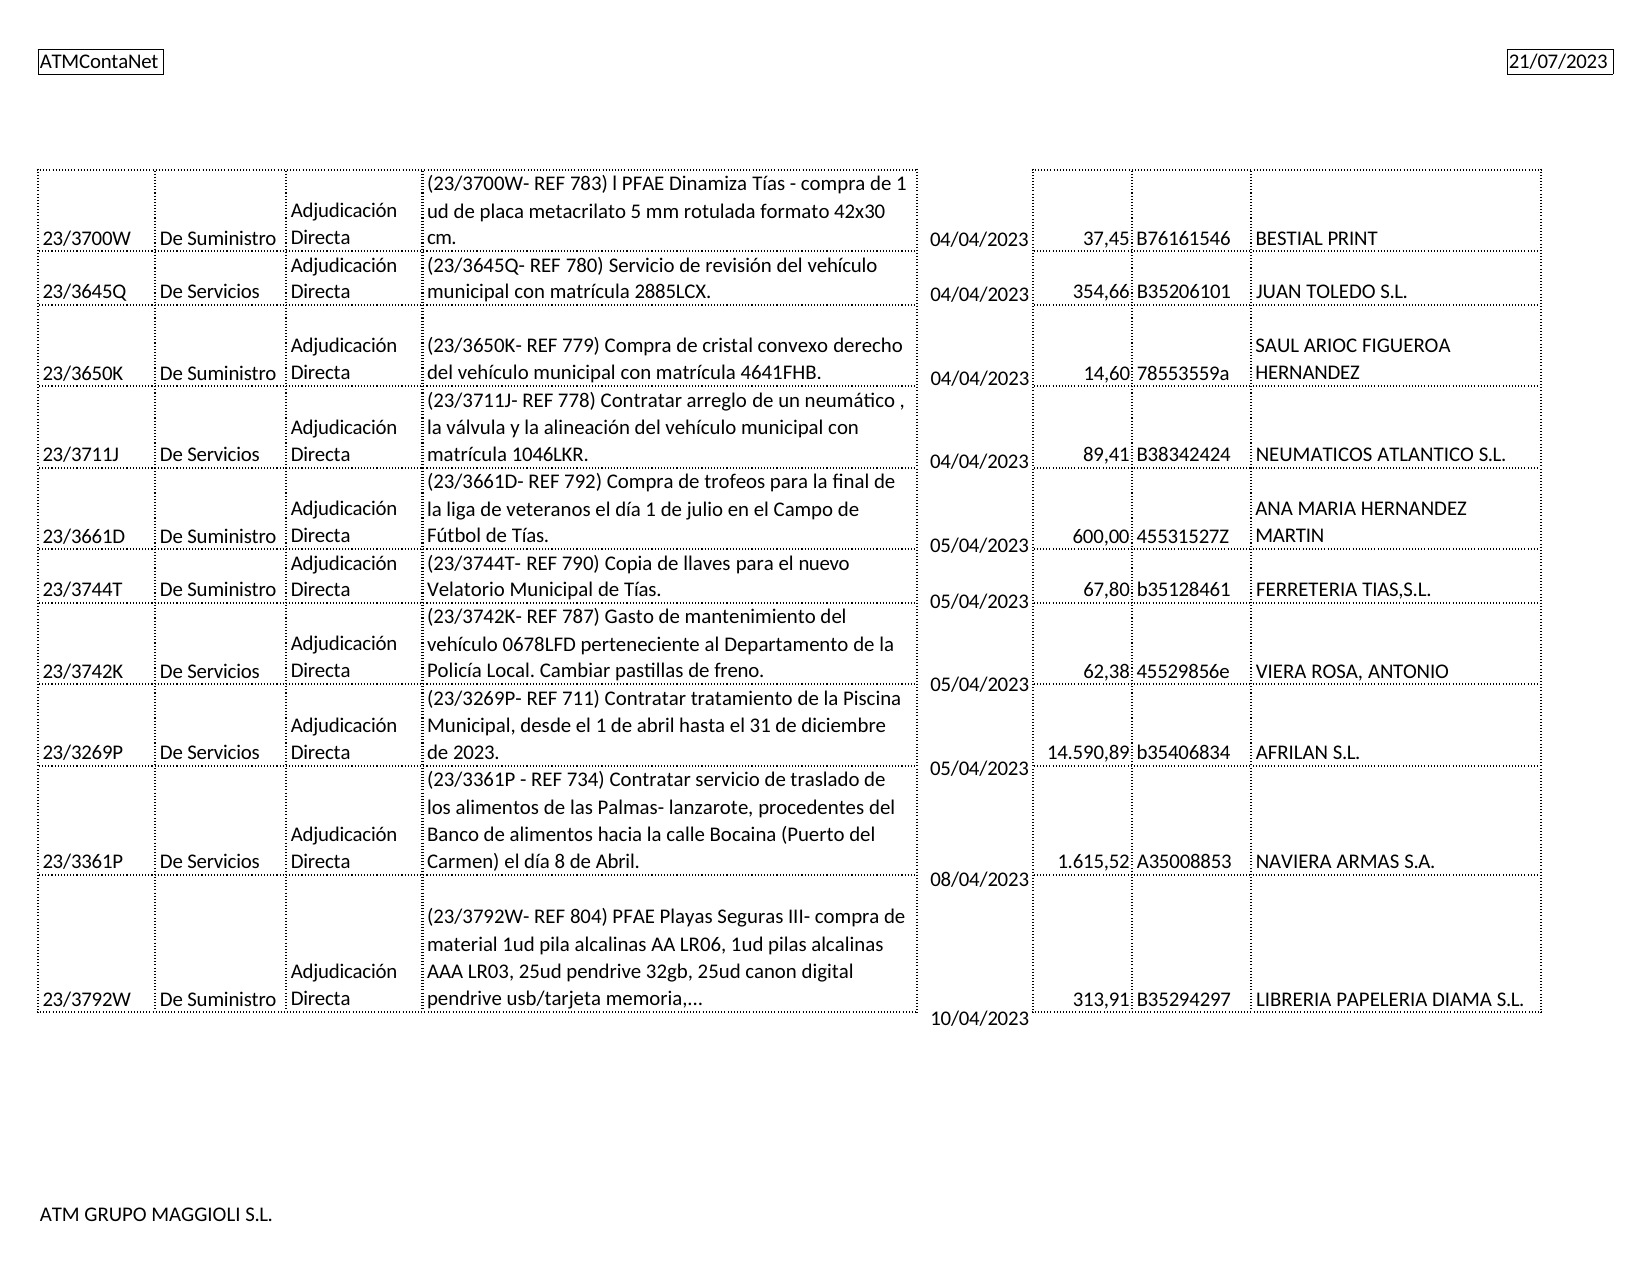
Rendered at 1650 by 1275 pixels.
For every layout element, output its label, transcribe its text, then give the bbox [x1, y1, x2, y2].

text Adjudicación Directa [291, 819, 421, 874]
text matrícula 1046LKR. [427, 442, 916, 466]
text 23/3661D [42, 524, 154, 548]
text 37,45 [1034, 226, 1129, 250]
text Velatorio Municipal de Tías. [427, 578, 916, 602]
text BESTIAL PRINT [1255, 226, 1540, 250]
text NAVIERA ARMAS S.A. [1256, 850, 1540, 874]
text 04/04/2023 [928, 448, 1031, 474]
text De Suministro [159, 524, 285, 548]
text b35128461 [1137, 578, 1249, 602]
text (23/3792W- REF 804) PFAE Playas Seguras III- compra de material 1ud pila alcalinas AA LR06, 1ud pilas alcalinas AAA LR03, 25ud pendrive 32gb, 25ud canon digital pendrive usb/tarjeta memoria,... [427, 902, 916, 1010]
text (23/3711J- REF 778) Contratar arreglo de un neumático , la válvula y la alineación del vehículo municipal con [427, 387, 916, 440]
text Adjudicación Directa [291, 196, 421, 250]
text 1.615,52 [1034, 850, 1129, 874]
text 08/04/2023 [928, 866, 1031, 891]
text Adjudicación [291, 252, 421, 277]
text b35406834 [1136, 741, 1249, 764]
text Adjudicación Directa [291, 957, 421, 1011]
text 23/3792W [42, 987, 154, 1011]
text ANA MARIA HERNANDEZ MARTIN [1255, 494, 1525, 548]
text SAUL ARIOC FIGUEROA HERNANDEZ [1255, 331, 1540, 385]
text (23/3361P - REF 734) Contratar servicio de traslado de los alimentos de las Palmas- lanzarote, procedentes del Banco de alimentos hacia la calle Bocaina (Puerto del [427, 767, 908, 847]
text 89,41 [1034, 443, 1129, 467]
text De Suministro [159, 578, 285, 602]
text FERRETERIA TIAS,S.L. [1256, 578, 1540, 602]
text 04/04/2023 [928, 365, 1032, 391]
text 04/04/2023 [927, 226, 1031, 251]
text 45529856e [1136, 659, 1249, 683]
text cm. [427, 225, 916, 249]
text 23/3700W [42, 226, 154, 250]
text 23/3650K [42, 361, 154, 385]
text 10/04/2023 [928, 1005, 1031, 1031]
text 23/3744T [42, 578, 154, 602]
text Carmen) el día 8 de Abril. [427, 849, 916, 873]
text 14,60 [1034, 361, 1130, 385]
text 313,91 [1034, 987, 1130, 1011]
text de 2023. [427, 740, 916, 764]
text De Suministro [159, 987, 285, 1011]
text (23/3661D- REF 792) Compra de trofeos para la final de la liga de veteranos el día 1 de julio en el Campo de [427, 469, 908, 521]
text VIERA ROSA, ANTONIO [1256, 659, 1540, 683]
text Adjudicación Directa [291, 629, 421, 683]
text 45531527Z [1136, 524, 1249, 548]
text (23/3700W- REF 783) l PFAE Dinamiza Tías - compra de 1 ud de placa metacrilato 5 mm rotulada formato 42x30 [427, 171, 916, 223]
text (23/3650K- REF 779) Compra de cristal convexo derecho del vehículo municipal con matrícula 4641FHB. [427, 331, 916, 385]
text 23/3742K [42, 659, 154, 683]
text LIBRERIA PAPELERIA DIAMA S.L. [1256, 987, 1540, 1011]
text 67,80 [1034, 578, 1130, 602]
text De Suministro [159, 226, 285, 250]
text De Servicios [159, 850, 285, 874]
text (23/3645Q- REF 780) Servicio de revisión del vehículo [427, 252, 916, 277]
text 14.590,89 [1034, 741, 1129, 764]
text 23/3269P [42, 741, 154, 764]
text B76161546 [1136, 226, 1249, 250]
text B38342424 [1136, 443, 1249, 467]
text municipal con matrícula 2885LCX. [427, 280, 916, 304]
text 04/04/2023 [928, 282, 1031, 307]
text 23/3361P [42, 850, 154, 874]
text De Servicios [159, 659, 285, 683]
text Policía Local. Cambiar pastillas de freno. [427, 658, 916, 682]
text De Suministro [159, 361, 285, 385]
text (23/3744T- REF 790) Copia de llaves para el nuevo [427, 550, 916, 576]
text Adjudicación Directa [291, 494, 421, 548]
text (23/3269P- REF 711) Contratar tratamiento de la Piscina Municipal, desde el 1 de abril hasta el 31 de diciembre [427, 685, 916, 738]
text Directa [291, 280, 421, 304]
text 05/04/2023 [927, 755, 1031, 780]
text Adjudicación Directa [291, 331, 421, 385]
text Fútbol de Tías. [427, 523, 916, 547]
text NEUMATICOS ATLANTICO S.L. [1256, 443, 1540, 467]
text De Servicios [159, 741, 285, 764]
text 23/3711J [42, 443, 154, 467]
text Directa [291, 578, 421, 602]
text JUAN TOLEDO S.L. [1256, 280, 1540, 304]
text 05/04/2023 [928, 671, 1031, 697]
text 62,38 [1034, 659, 1130, 683]
text (23/3742K- REF 787) Gasto de mantenimiento del vehículo 0678LFD perteneciente al Departamento de la [427, 604, 916, 657]
text 05/04/2023 [928, 588, 1031, 613]
text B35294297 [1137, 987, 1249, 1011]
text 600,00 [1034, 524, 1129, 548]
text De Servicios [159, 443, 285, 467]
text AFRILAN S.L. [1256, 741, 1540, 764]
text A35008853 [1137, 850, 1249, 874]
text 354,66 [1034, 280, 1130, 304]
text B35206101 [1137, 280, 1249, 304]
text 78553559a [1137, 361, 1249, 385]
text Adjudicación [291, 550, 421, 576]
text Adjudicación Directa [291, 710, 421, 764]
text 23/3645Q [42, 280, 154, 304]
text Adjudicación Directa [291, 412, 421, 466]
text De Servicios [159, 280, 285, 304]
text 05/04/2023 [927, 532, 1031, 557]
